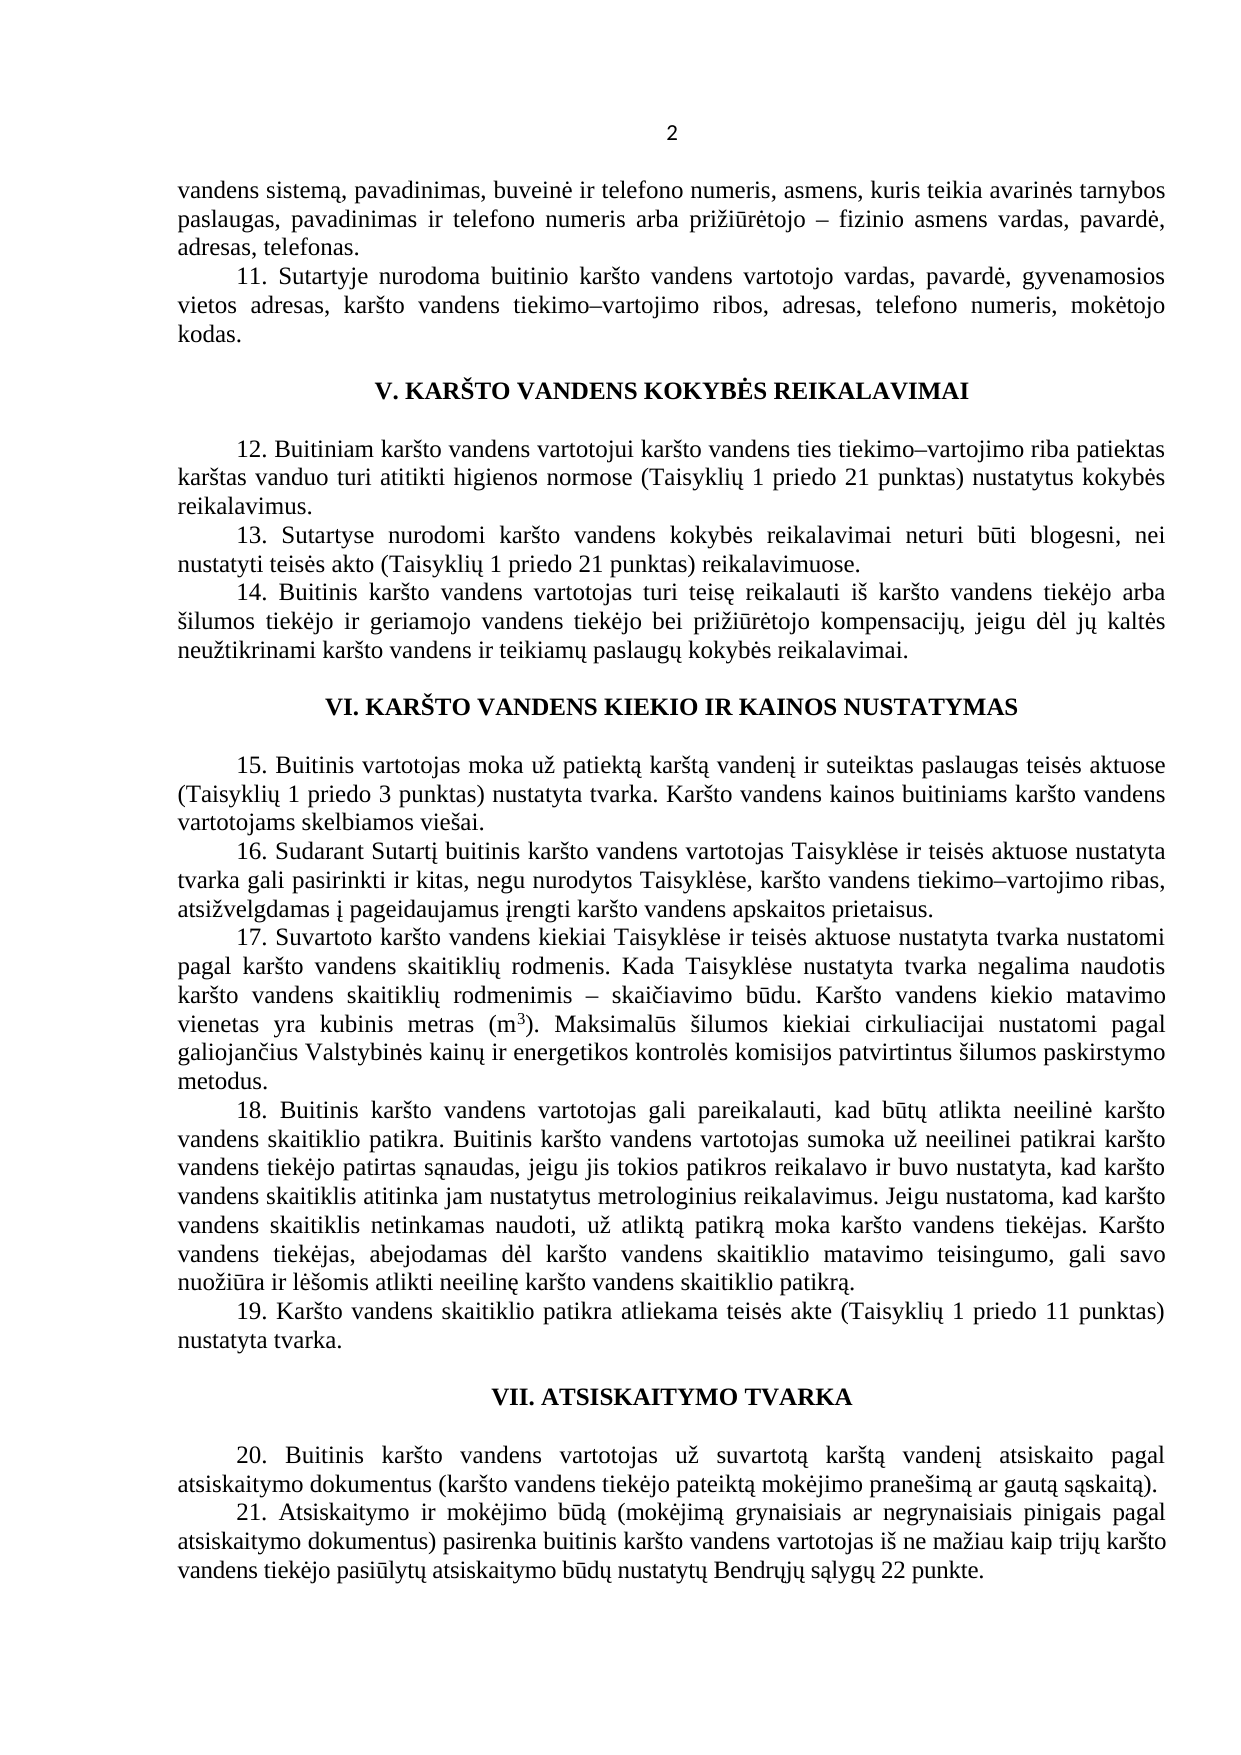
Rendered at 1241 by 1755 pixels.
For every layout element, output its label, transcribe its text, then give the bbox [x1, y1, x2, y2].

text 15. Buitinis vartotojas moka už patiektą karštą vandenį ir suteiktas paslaugas teisės aktuose (Taisyklių 1 priedo 3 punktas) nustatyta tvarka. Karšto vandens kainos buitiniams karšto vandens vartotojams skelbiamos viešai. [177, 750, 1166, 836]
text 12. Buitiniam karšto vandens vartotojui karšto vandens ties tiekimo–vartojimo riba patiektas karštas vanduo turi atitikti higienos normose (Taisyklių 1 priedo 21 punktas) nustatytus kokybės reikalavimus. [177, 434, 1166, 520]
text VI. KARŠTO VANDENS kiekio ir kainos NUSTATYMAS [177, 692, 1166, 721]
text 20. Buitinis karšto vandens vartotojas už suvartotą karštą vandenį atsiskaito pagal atsiskaitymo dokumentus (karšto vandens tiekėjo pateiktą mokėjimo pranešimą ar gautą sąskaitą). [177, 1440, 1166, 1497]
text 17. Suvartoto karšto vandens kiekiai Taisyklėse ir teisės aktuose nustatyta tvarka nustatomi pagal karšto vandens skaitiklių rodmenis. Kada Taisyklėse nustatyta tvarka negalima naudotis karšto vandens skaitiklių rodmenimis – skaičiavimo būdu. Karšto vandens kiekio matavimo vienetas yra kubinis metras (m3). Maksimalūs šilumos kiekiai cirkuliacijai nustatomi pagal galiojančius Valstybinės kainų ir energetikos kontrolės komisijos patvirtintus šilumos paskirstymo metodus. [177, 922, 1166, 1095]
text 13. Sutartyse nurodomi karšto vandens kokybės reikalavimai neturi būti blogesni, nei nustatyti teisės akto (Taisyklių 1 priedo 21 punktas) reikalavimuose. [177, 520, 1166, 577]
text 14. Buitinis karšto vandens vartotojas turi teisę reikalauti iš karšto vandens tiekėjo arba šilumos tiekėjo ir geriamojo vandens tiekėjo bei prižiūrėtojo kompensacijų, jeigu dėl jų kaltės neužtikrinami karšto vandens ir teikiamų paslaugų kokybės reikalavimai. [177, 577, 1166, 664]
text 16. Sudarant Sutartį buitinis karšto vandens vartotojas Taisyklėse ir teisės aktuose nustatyta tvarka gali pasirinkti ir kitas, negu nurodytos Taisyklėse, karšto vandens tiekimo–vartojimo ribas, atsižvelgdamas į pageidaujamus įrengti karšto vandens apskaitos prietaisus. [177, 836, 1166, 922]
text 11. Sutartyje nurodoma buitinio karšto vandens vartotojo vardas, pavardė, gyvenamosios vietos adresas, karšto vandens tiekimo–vartojimo ribos, adresas, telefono numeris, mokėtojo kodas. [177, 261, 1166, 347]
text 21. Atsiskaitymo ir mokėjimo būdą (mokėjimą grynaisiais ar negrynaisiais pinigais pagal atsiskaitymo dokumentus) pasirenka buitinis karšto vandens vartotojas iš ne mažiau kaip trijų karšto vandens tiekėjo pasiūlytų atsiskaitymo būdų nustatytų Bendrųjų sąlygų 22 punkte. [177, 1497, 1166, 1584]
text vandens sistemą, pavadinimas, buveinė ir telefono numeris, asmens, kuris teikia avarinės tarnybos paslaugas, pavadinimas ir telefono numeris arba prižiūrėtojo – fizinio asmens vardas, pavardė, adresas, telefonas. [177, 175, 1166, 261]
text 19. Karšto vandens skaitiklio patikra atliekama teisės akte (Taisyklių 1 priedo 11 punktas) nustatyta tvarka. [177, 1296, 1166, 1354]
text VII. atsiskaitymo tvarka [177, 1382, 1166, 1411]
text 18. Buitinis karšto vandens vartotojas gali pareikalauti, kad būtų atlikta neeilinė karšto vandens skaitiklio patikra. Buitinis karšto vandens vartotojas sumoka už neeilinei patikrai karšto vandens tiekėjo patirtas sąnaudas, jeigu jis tokios patikros reikalavo ir buvo nustatyta, kad karšto vandens skaitiklis atitinka jam nustatytus metrologinius reikalavimus. Jeigu nustatoma, kad karšto vandens skaitiklis netinkamas naudoti, už atliktą patikrą moka karšto vandens tiekėjas. Karšto vandens tiekėjas, abejodamas dėl karšto vandens skaitiklio matavimo teisingumo, gali savo nuožiūra ir lėšomis atlikti neeilinę karšto vandens skaitiklio patikrą. [177, 1095, 1166, 1296]
text V. KARŠTO VANDENS kokybės reikalavimai [177, 376, 1166, 405]
